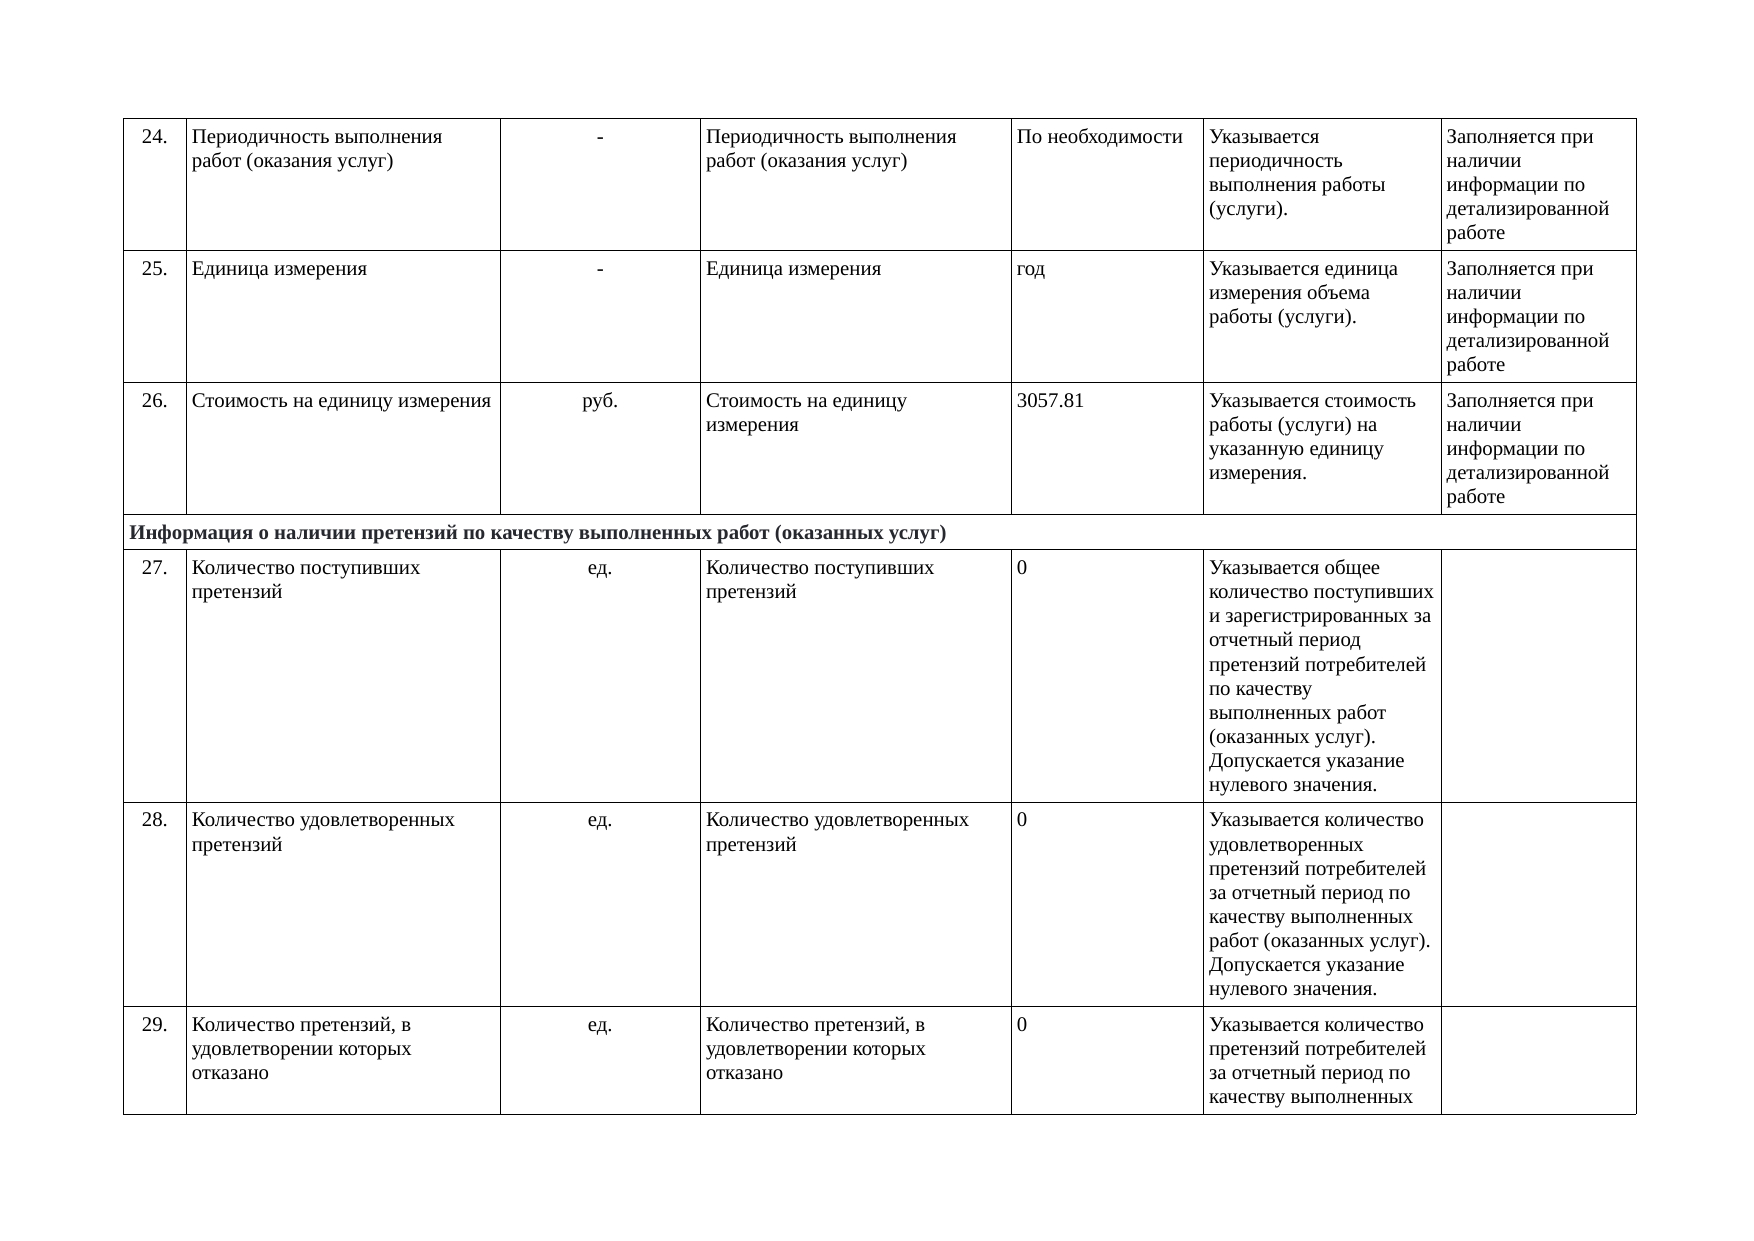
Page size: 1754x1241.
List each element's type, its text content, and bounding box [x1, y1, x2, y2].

table_cell Стоимость на единицу измерения [701, 383, 1011, 514]
table_cell Указывается стоимость работы (услуги) на указанную единицу измерения. [1204, 383, 1441, 514]
table_cell [1442, 803, 1636, 1006]
table_cell 26. [124, 383, 186, 514]
table_cell Стоимость на единицу измерения [187, 383, 500, 514]
table_cell 25. [124, 251, 186, 382]
table_cell год [1012, 251, 1203, 382]
table_cell Периодичность выполнения работ (оказания услуг) [187, 119, 500, 250]
table_cell Заполняется при наличии информации по детализированной работе [1442, 251, 1636, 382]
table_cell Указывается количество претензий потребителей за отчетный период по качеству выполненных [1204, 1007, 1441, 1113]
table_cell ед. [501, 803, 700, 1006]
table_cell Указывается общее количество поступивших и зарегистрированных за отчетный период претензий потребителей по качеству выполненных работ (оказанных услуг). Допускается указание нулевого значения. [1204, 550, 1441, 802]
table_cell 29. [124, 1007, 186, 1113]
table_cell ед. [501, 1007, 700, 1113]
table_cell Количество претензий, в удовлетворении которых отказано [701, 1007, 1011, 1113]
table_cell Количество удовлетворенных претензий [701, 803, 1011, 1006]
table_cell ед. [501, 550, 700, 802]
table_cell 0 [1012, 803, 1203, 1006]
table_cell 0 [1012, 1007, 1203, 1113]
table_cell Количество удовлетворенных претензий [187, 803, 500, 1006]
table_cell Количество поступивших претензий [701, 550, 1011, 802]
table_cell 24. [124, 119, 186, 250]
table_cell Указывается единица измерения объема работы (услуги). [1204, 251, 1441, 382]
table_cell [1442, 1007, 1636, 1113]
table_cell Количество претензий, в удовлетворении которых отказано [187, 1007, 500, 1113]
table_cell 0 [1012, 550, 1203, 802]
table_cell Указывается количество удовлетворенных претензий потребителей за отчетный период по качеству выполненных работ (оказанных услуг). Допускается указание нулевого значения. [1204, 803, 1441, 1006]
table_cell Заполняется при наличии информации по детализированной работе [1442, 119, 1636, 250]
table_cell [1442, 550, 1636, 802]
table_cell 28. [124, 803, 186, 1006]
table_cell Периодичность выполнения работ (оказания услуг) [701, 119, 1011, 250]
table_cell Единица измерения [701, 251, 1011, 382]
table_cell - [501, 119, 700, 250]
table_cell Единица измерения [187, 251, 500, 382]
table_cell руб. [501, 383, 700, 514]
table_cell Заполняется при наличии информации по детализированной работе [1442, 383, 1636, 514]
table_cell Количество поступивших претензий [187, 550, 500, 802]
table_cell По необходимости [1012, 119, 1203, 250]
table_cell Указывается периодичность выполнения работы (услуги). [1204, 119, 1441, 250]
table_cell 3057,81 [1012, 383, 1203, 514]
table_cell - [501, 251, 700, 382]
table_cell Информация о наличии претензий по качеству выполненных работ (оказанных услуг) [124, 515, 1636, 549]
table_cell 27. [124, 550, 186, 802]
